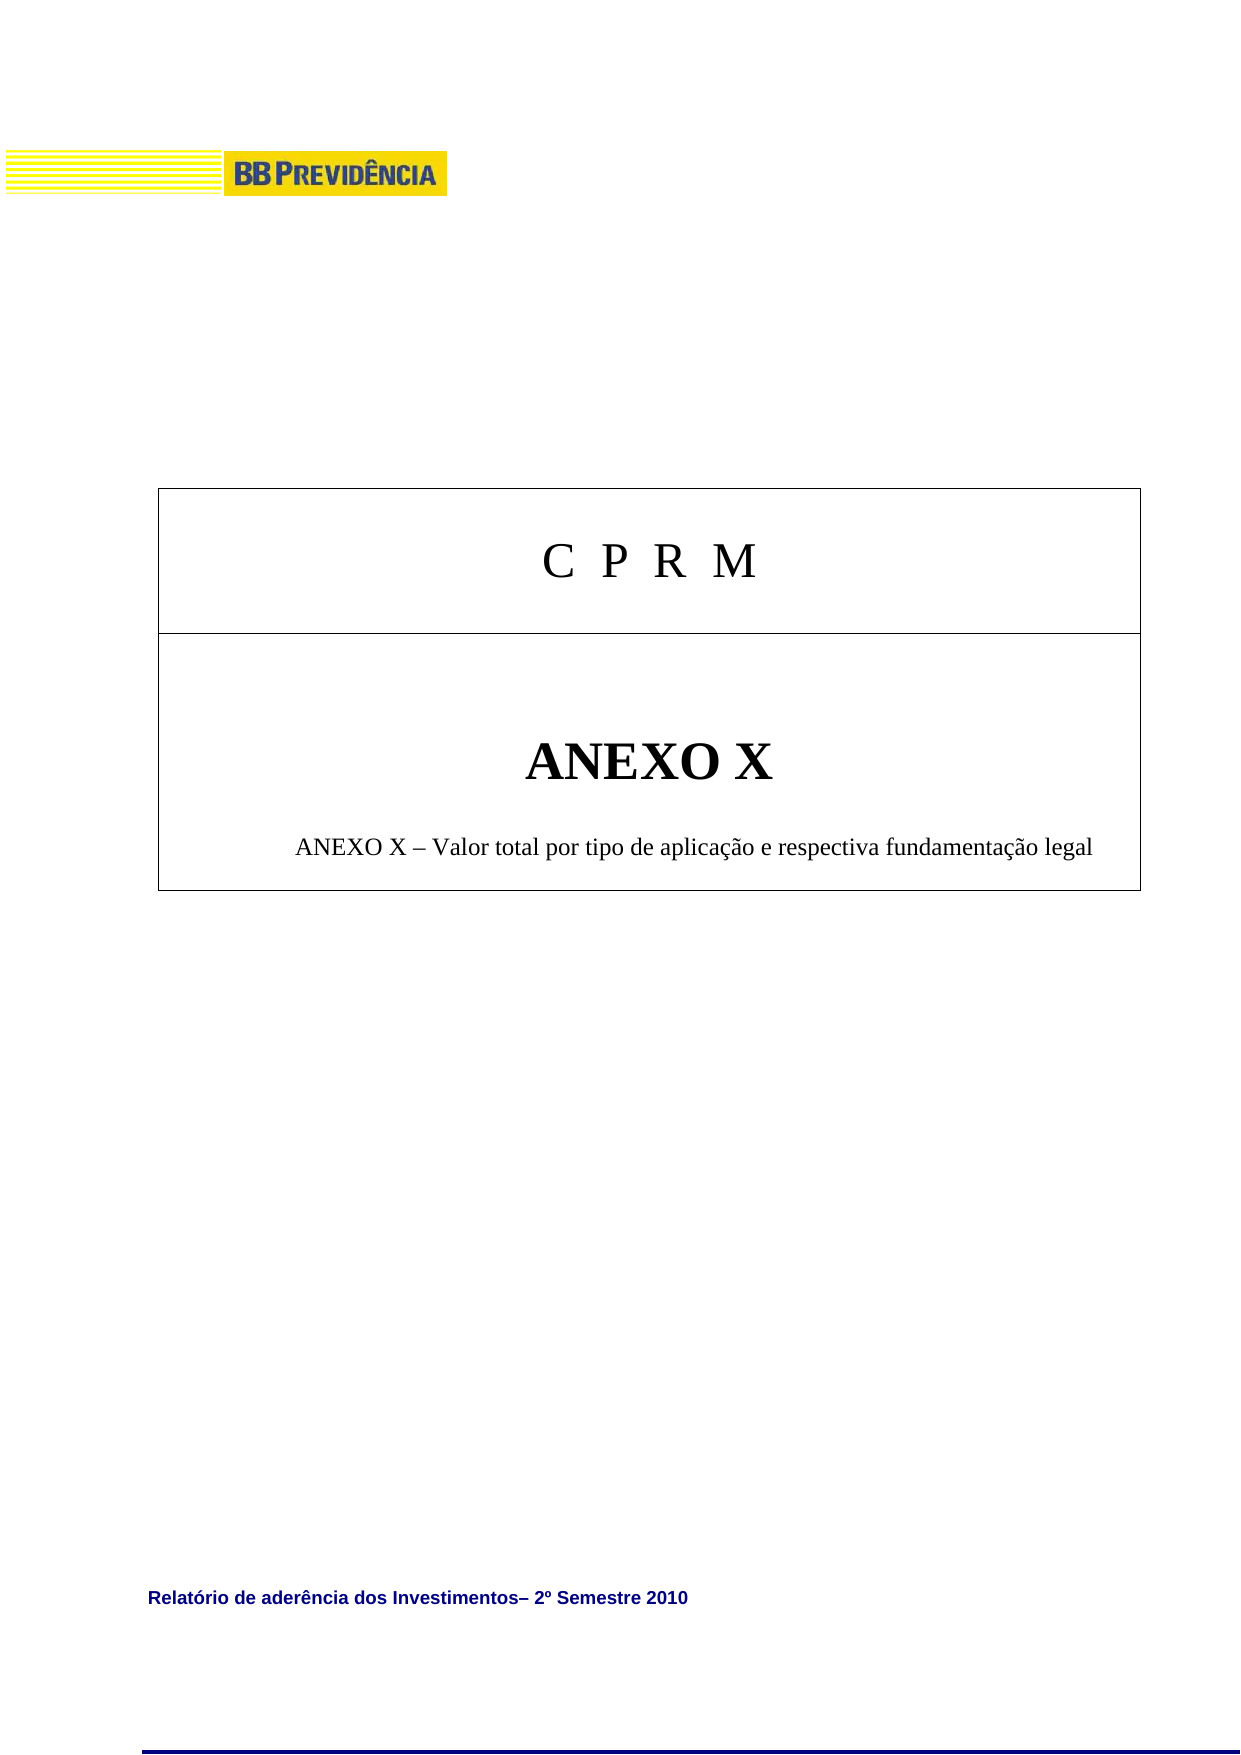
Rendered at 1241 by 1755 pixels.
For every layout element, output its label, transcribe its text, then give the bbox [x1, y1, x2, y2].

table_cell ANEXO X ANEXO X – Valor total por tipo de aplicação e respectiva fundamentação legal [159, 634, 1140, 890]
table_header C P R M [159, 489, 1140, 633]
